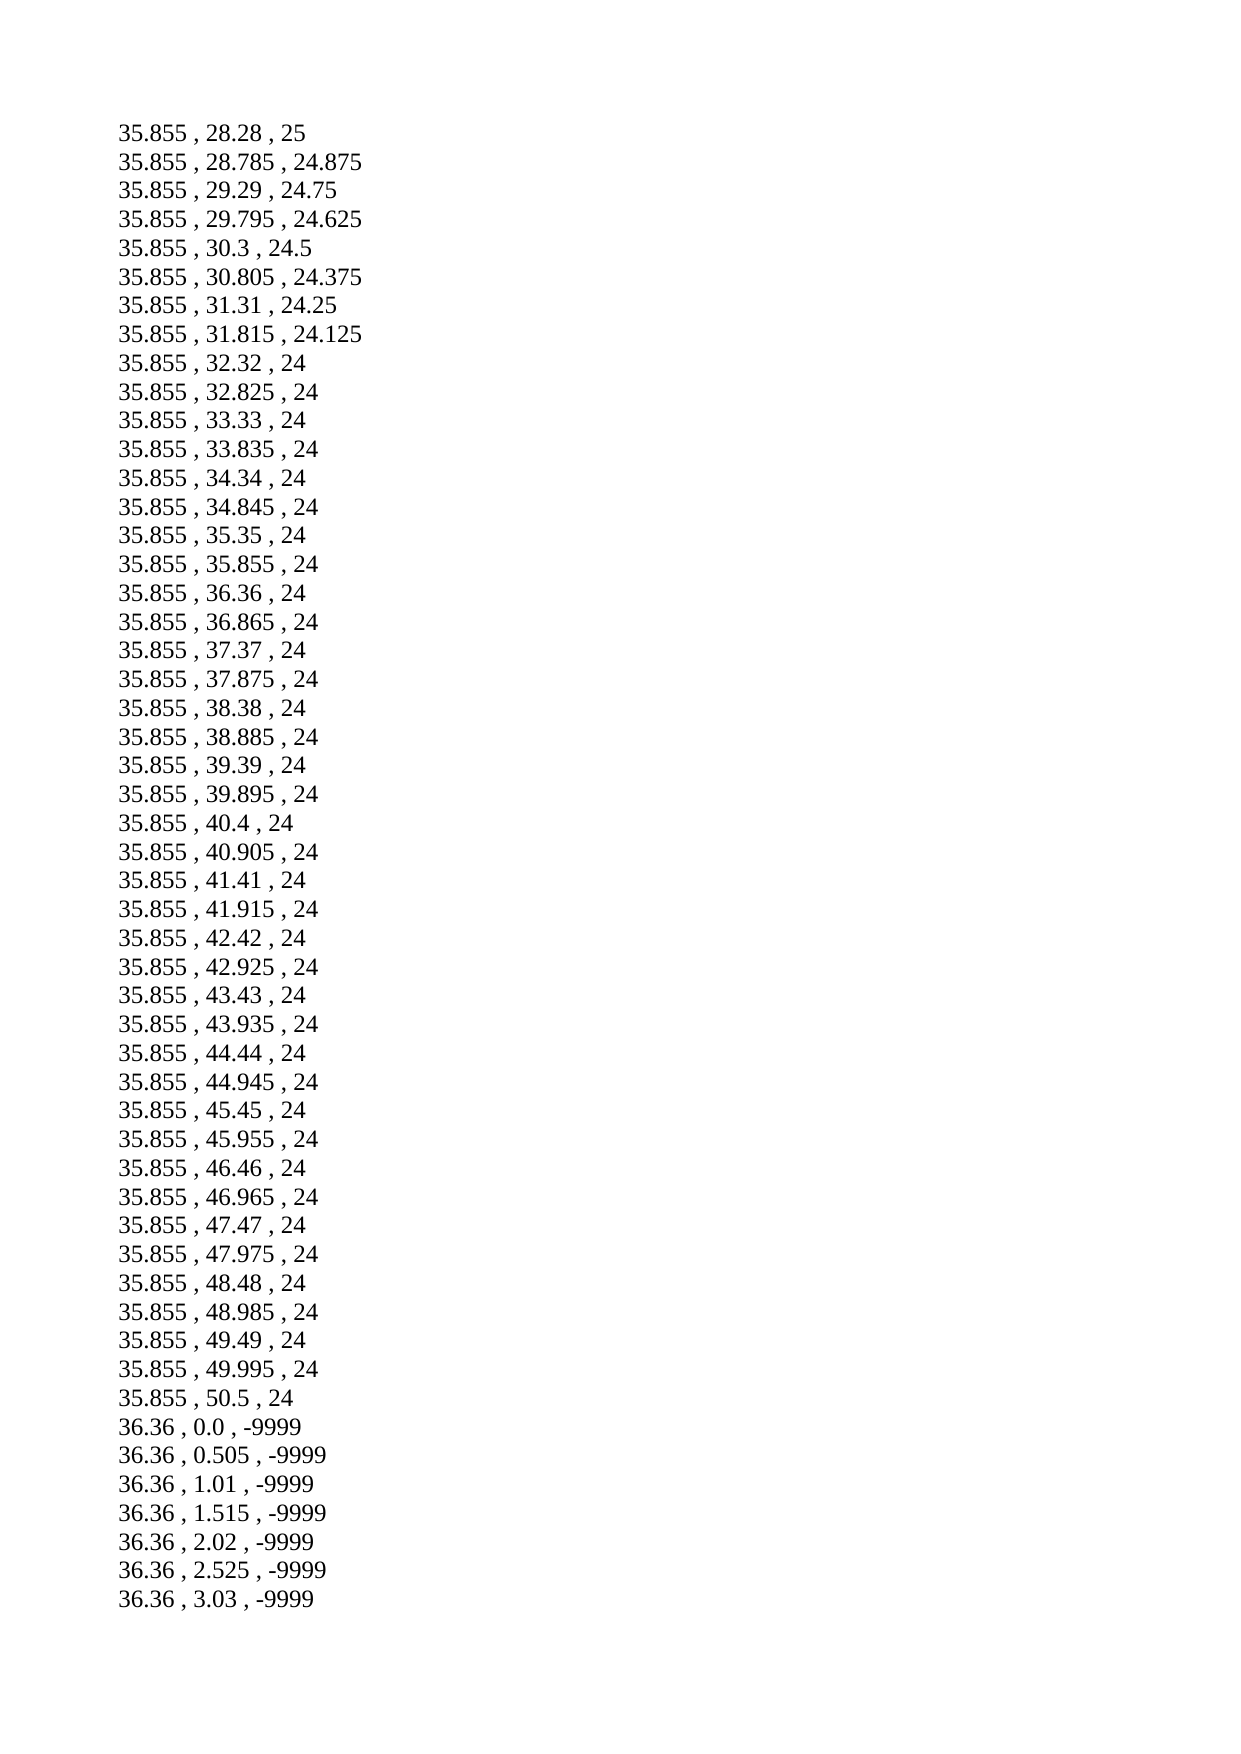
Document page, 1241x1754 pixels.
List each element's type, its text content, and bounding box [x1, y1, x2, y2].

text 35.855 , 37.37 , 24 [118, 636, 1122, 664]
text 35.855 , 35.855 , 24 [118, 549, 1122, 578]
text 36.36 , 3.03 , -9999 [118, 1584, 1122, 1613]
text 35.855 , 33.835 , 24 [118, 434, 1122, 463]
text 35.855 , 48.48 , 24 [118, 1268, 1122, 1297]
text 35.855 , 46.46 , 24 [118, 1153, 1122, 1182]
text 35.855 , 32.32 , 24 [118, 348, 1122, 377]
text 35.855 , 46.965 , 24 [118, 1182, 1122, 1211]
text 35.855 , 36.36 , 24 [118, 578, 1122, 607]
text 35.855 , 42.42 , 24 [118, 923, 1122, 952]
text 35.855 , 29.795 , 24.625 [118, 204, 1122, 233]
text 35.855 , 39.39 , 24 [118, 751, 1122, 779]
text 36.36 , 2.02 , -9999 [118, 1527, 1122, 1556]
text 35.855 , 44.44 , 24 [118, 1038, 1122, 1067]
text 35.855 , 47.975 , 24 [118, 1239, 1122, 1268]
text 35.855 , 30.3 , 24.5 [118, 233, 1122, 262]
text 35.855 , 28.28 , 25 [118, 118, 1122, 147]
text 35.855 , 45.45 , 24 [118, 1096, 1122, 1124]
text 36.36 , 1.01 , -9999 [118, 1469, 1122, 1498]
text 36.36 , 0.505 , -9999 [118, 1441, 1122, 1469]
text 35.855 , 48.985 , 24 [118, 1297, 1122, 1326]
text 35.855 , 47.47 , 24 [118, 1211, 1122, 1239]
text 35.855 , 44.945 , 24 [118, 1067, 1122, 1096]
text 36.36 , 0.0 , -9999 [118, 1412, 1122, 1441]
text 35.855 , 35.35 , 24 [118, 521, 1122, 549]
text 35.855 , 30.805 , 24.375 [118, 262, 1122, 291]
text 35.855 , 42.925 , 24 [118, 952, 1122, 981]
text 35.855 , 50.5 , 24 [118, 1383, 1122, 1412]
text 35.855 , 31.815 , 24.125 [118, 319, 1122, 348]
text 35.855 , 41.915 , 24 [118, 894, 1122, 923]
text 35.855 , 34.34 , 24 [118, 463, 1122, 492]
text 35.855 , 41.41 , 24 [118, 866, 1122, 894]
text 35.855 , 33.33 , 24 [118, 406, 1122, 434]
text 35.855 , 38.38 , 24 [118, 693, 1122, 722]
text 35.855 , 49.49 , 24 [118, 1326, 1122, 1354]
text 35.855 , 45.955 , 24 [118, 1124, 1122, 1153]
text 35.855 , 39.895 , 24 [118, 779, 1122, 808]
text 35.855 , 36.865 , 24 [118, 607, 1122, 636]
text 36.36 , 1.515 , -9999 [118, 1498, 1122, 1527]
text 35.855 , 29.29 , 24.75 [118, 176, 1122, 204]
text 35.855 , 34.845 , 24 [118, 492, 1122, 521]
text 35.855 , 31.31 , 24.25 [118, 291, 1122, 319]
text 35.855 , 40.4 , 24 [118, 808, 1122, 837]
text 35.855 , 40.905 , 24 [118, 837, 1122, 866]
text 35.855 , 43.935 , 24 [118, 1009, 1122, 1038]
text 35.855 , 38.885 , 24 [118, 722, 1122, 751]
text 35.855 , 32.825 , 24 [118, 377, 1122, 406]
text 35.855 , 28.785 , 24.875 [118, 147, 1122, 176]
text 35.855 , 49.995 , 24 [118, 1354, 1122, 1383]
text 36.36 , 2.525 , -9999 [118, 1556, 1122, 1584]
text 35.855 , 43.43 , 24 [118, 981, 1122, 1009]
text 35.855 , 37.875 , 24 [118, 664, 1122, 693]
